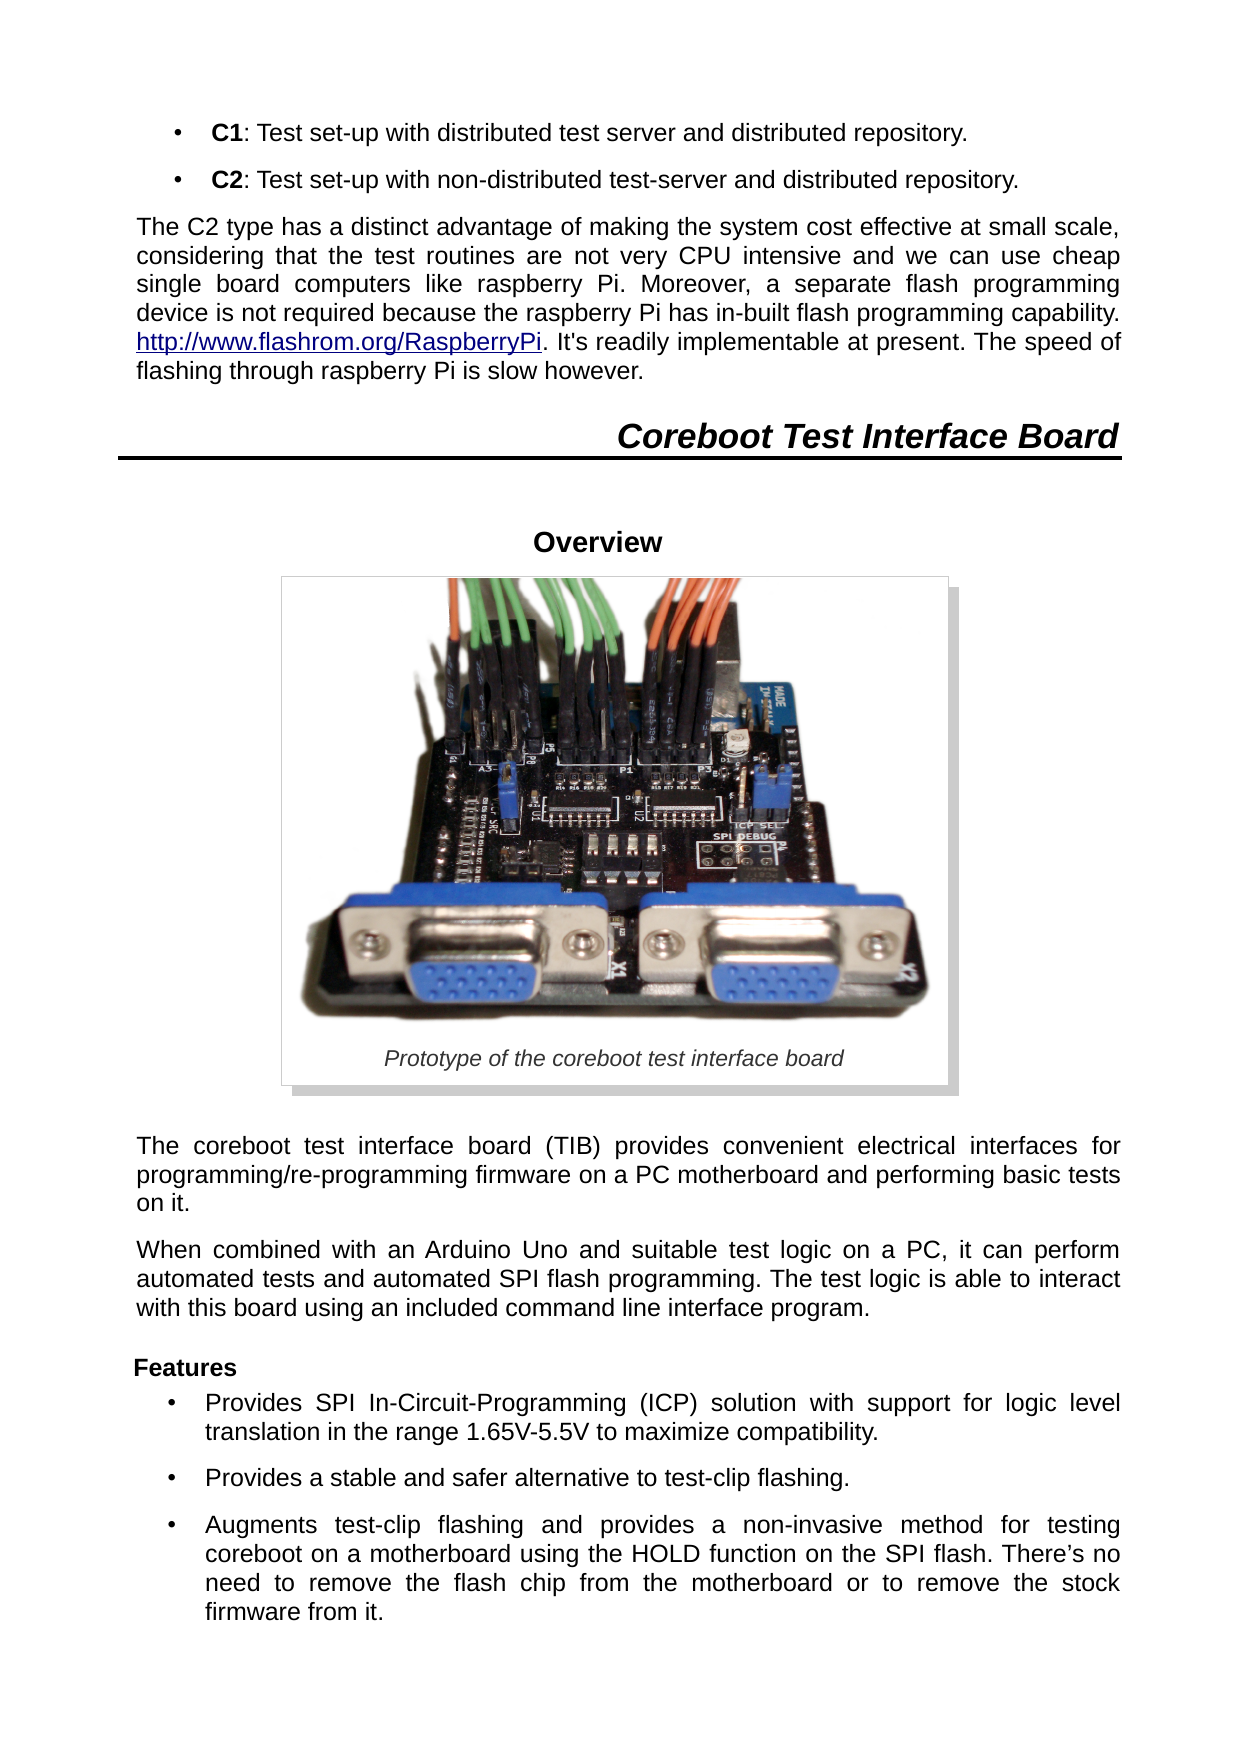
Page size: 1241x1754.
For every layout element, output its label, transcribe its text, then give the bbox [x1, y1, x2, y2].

picture [284, 578, 946, 1032]
text The coreboot test interface board (TIB) provides convenient electrical interfaces for programming/re-programming firmware on a PC motherboard and performing basic tests on it. [136, 1131, 1122, 1217]
text The C2 type has a distinct advantage of making the system cost effective at small scale, considering that the test routines are not very CPU intensive and we can use cheap single board computers like raspberry Pi. Moreover, a separate flash programming device is not required because the raspberry Pi has in-built flash programming capability. http://www.flashrom.org/RaspberryPi. It's readily implementable at present. The speed of flashing through raspberry Pi is slow however. [136, 212, 1122, 384]
text Prototype of the coreboot test interface board [284, 1032, 945, 1071]
text When combined with an Arduino Uno and suitable test logic on a PC, it can perform automated tests and automated SPI flash programming. The test logic is able to interact with this board using an included command line interface program. [136, 1235, 1122, 1321]
list Augments test-clip flashing and provides a non-invasive method for testing coreboot on a motherboard using the HOLD function on the SPI flash. There’s no need to remove the flash chip from the motherboard or to remove the stock firmware from it. [167, 1510, 1122, 1625]
subtitle Features [133, 1352, 1122, 1381]
list C2: Test set-up with non-distributed test-server and distributed repository. [174, 165, 1122, 194]
list Provides a stable and safer alternative to test-clip flashing. [167, 1463, 1122, 1492]
subtitle Overview [130, 525, 1065, 558]
subtitle Coreboot Test Interface Board [118, 416, 1122, 456]
list C1: Test set-up with distributed test server and distributed repository. [174, 118, 1122, 147]
list Provides SPI In-Circuit-Programming (ICP) solution with support for logic level translation in the range 1.65V-5.5V to maximize compatibility. [167, 1388, 1122, 1445]
